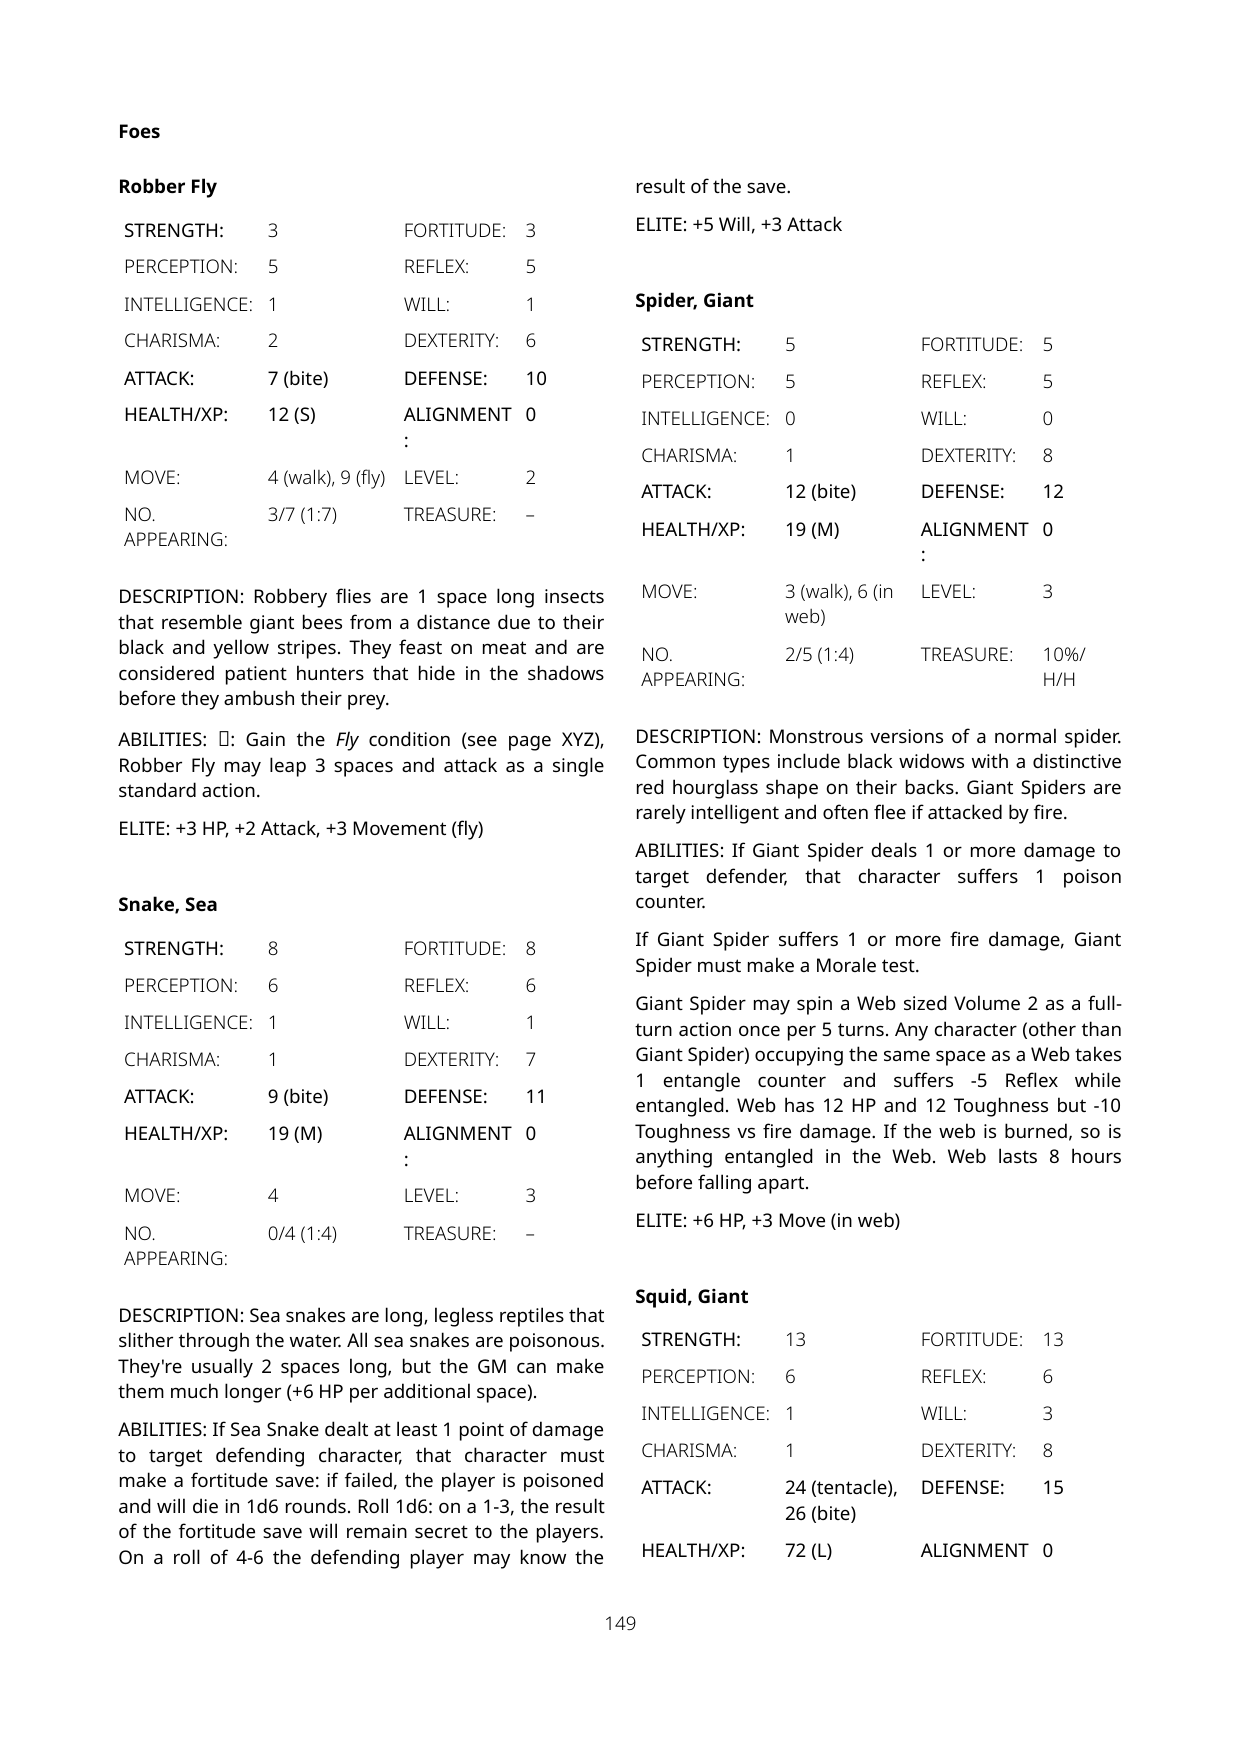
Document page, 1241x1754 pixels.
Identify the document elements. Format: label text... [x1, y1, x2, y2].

table_cell 0 [520, 1115, 606, 1177]
table_header STRENGTH: [118, 211, 262, 248]
table_header FORTITUDE: [398, 211, 520, 248]
table_cell LEVEL: [398, 1177, 520, 1214]
table_header 8 [520, 930, 606, 967]
table_cell LEVEL: [915, 573, 1037, 635]
table_cell 6 [262, 967, 398, 1004]
table_cell – [520, 1214, 606, 1277]
table_cell DEXTERITY: [398, 1041, 520, 1078]
text ELITE: +6 HP, +3 Move (in web) [635, 1207, 1122, 1232]
text ELITE: +3 HP, +2 Attack, +3 Movement (fly) [118, 816, 605, 841]
table_cell DEXTERITY: [915, 436, 1037, 473]
table_header 8 [262, 930, 398, 967]
table_cell 0 [1037, 399, 1123, 436]
text ABILITIES: If Sea Snake dealt at least 1 point of damage to target defending character, that character must make a fortitude save: if failed, the player is poisoned and will die in 1d6 rounds. Roll 1d6: on a 1-3, the result of the fortitude save will remain secret to the players. On a roll of 4-6 the defending player may know the [118, 1417, 605, 1570]
table_header STRENGTH: [118, 930, 262, 967]
text Giant Spider may spin a Web sized Volume 2 as a full-turn action once per 5 turns. Any character (other than Giant Spider) occupying the same space as a Web takes 1 entangle counter and suffers -5 Reflex while entangled. Web has 12 HP and 12 Toughness but -10 Toughness vs fire damage. If the web is burned, so is anything entangled in the Web. Web lasts 8 hours before falling apart. [635, 990, 1122, 1194]
table_cell 1 [262, 285, 398, 322]
table_cell 7 [520, 1041, 606, 1078]
table_cell CHARISMA: [635, 1432, 779, 1469]
table_cell 5 [262, 248, 398, 285]
table_header 3 [262, 211, 398, 248]
table_cell 0/4 (1:4) [262, 1214, 398, 1277]
text result of the save. [635, 173, 1122, 199]
table_header STRENGTH: [635, 325, 779, 362]
table_cell ALIGNMENT: [398, 396, 520, 458]
table_cell 2 [520, 459, 606, 496]
table_cell 7 (bite) [262, 359, 398, 396]
table_header FORTITUDE: [915, 325, 1037, 362]
text Snake, Sea [118, 892, 605, 917]
table_cell 10%/H/H [1037, 635, 1123, 698]
table_cell 3/7 (1:7) [262, 496, 398, 558]
text DESCRIPTION: Monstrous versions of a normal spider. Common types include black widows with a distinctive red hourglass shape on their backs. Giant Spiders are rarely intelligent and often flee if attacked by fire. [635, 698, 1122, 825]
table_cell INTELLIGENCE: [118, 285, 262, 322]
table_cell REFLEX: [398, 967, 520, 1004]
table_cell MOVE: [635, 573, 779, 635]
table_cell ATTACK: [635, 473, 779, 510]
table_cell 3 [1037, 573, 1123, 635]
table_cell 4 (walk), 9 (fly) [262, 459, 398, 496]
table_cell PERCEPTION: [635, 1358, 779, 1395]
table_cell 1 [262, 1004, 398, 1041]
table_header 13 [779, 1321, 915, 1358]
table_header 5 [1037, 325, 1123, 362]
table_cell 11 [520, 1078, 606, 1114]
table_cell 5 [520, 248, 606, 285]
table_header FORTITUDE: [398, 930, 520, 967]
table_cell 3 [520, 1177, 606, 1214]
table_cell – [520, 496, 606, 558]
table_cell REFLEX: [915, 362, 1037, 399]
table_cell 4 [262, 1177, 398, 1214]
table_cell 8 [1037, 1432, 1123, 1469]
table_cell DEXTERITY: [915, 1432, 1037, 1469]
table_cell WILL: [915, 1395, 1037, 1432]
table_cell ALIGNMENT: [915, 510, 1037, 573]
table_cell 9 (bite) [262, 1078, 398, 1114]
table_cell 6 [1037, 1358, 1123, 1395]
table_cell 1 [779, 1432, 915, 1469]
text ELITE: +5 Will, +3 Attack [635, 211, 1122, 237]
table_cell WILL: [398, 285, 520, 322]
table_cell HEALTH/XP: [118, 1115, 262, 1177]
table_cell 0 [520, 396, 606, 458]
table_cell 1 [520, 1004, 606, 1041]
table_cell 12 (bite) [779, 473, 915, 510]
table_header STRENGTH: [635, 1321, 779, 1358]
table_cell 10 [520, 359, 606, 396]
text If Giant Spider suffers 1 or more fire damage, Giant Spider must make a Morale test. [635, 927, 1122, 978]
table_cell REFLEX: [915, 1358, 1037, 1395]
table_header FORTITUDE: [915, 1321, 1037, 1358]
text Spider, Giant [635, 287, 1122, 313]
table_cell 12 (S) [262, 396, 398, 458]
table_cell 3 [1037, 1395, 1123, 1432]
table_cell CHARISMA: [118, 322, 262, 359]
text DESCRIPTION: Robbery flies are 1 space long insects that resemble giant bees from a distance due to their black and yellow stripes. They feast on meat and are considered patient hunters that hide in the shadows before they ambush their prey. [118, 558, 605, 711]
table_header 3 [520, 211, 606, 248]
table_cell WILL: [398, 1004, 520, 1041]
table_cell PERCEPTION: [118, 248, 262, 285]
table_cell 2 [262, 322, 398, 359]
table_cell TREASURE: [915, 635, 1037, 698]
table_cell WILL: [915, 399, 1037, 436]
table_cell REFLEX: [398, 248, 520, 285]
table_cell TREASURE: [398, 1214, 520, 1277]
table_cell NO. APPEARING: [635, 635, 779, 698]
table_cell CHARISMA: [635, 436, 779, 473]
table_cell DEXTERITY: [398, 322, 520, 359]
table_cell 15 [1037, 1469, 1123, 1531]
text ABILITIES: If Giant Spider deals 1 or more damage to target defender, that character suffers 1 poison counter. [635, 838, 1122, 914]
table_cell HEALTH/XP: [635, 1531, 779, 1568]
table_cell 0 [1037, 1531, 1123, 1568]
table_cell INTELLIGENCE: [635, 399, 779, 436]
table_cell 0 [779, 399, 915, 436]
table_cell HEALTH/XP: [118, 396, 262, 458]
table_cell 1 [779, 1395, 915, 1432]
table_cell 0 [1037, 510, 1123, 573]
table_cell 2/5 (1:4) [779, 635, 915, 698]
table_cell 19 (M) [262, 1115, 398, 1177]
table_cell HEALTH/XP: [635, 510, 779, 573]
table_cell LEVEL: [398, 459, 520, 496]
table_cell DEFENSE: [915, 1469, 1037, 1531]
text Squid, Giant [635, 1283, 1122, 1308]
table_cell INTELLIGENCE: [635, 1395, 779, 1432]
table_cell 8 [1037, 436, 1123, 473]
table_cell MOVE: [118, 459, 262, 496]
table_cell NO. APPEARING: [118, 1214, 262, 1277]
table_cell 24 (tentacle), 26 (bite) [779, 1469, 915, 1531]
table_cell 1 [262, 1041, 398, 1078]
text DESCRIPTION: Sea snakes are long, legless reptiles that slither through the water. All sea snakes are poisonous. They're usually 2 spaces long, but the GM can make them much longer (+6 HP per additional space). [118, 1277, 605, 1404]
table_cell NO. APPEARING: [118, 496, 262, 558]
table_cell MOVE: [118, 1177, 262, 1214]
table_cell INTELLIGENCE: [118, 1004, 262, 1041]
table_cell TREASURE: [398, 496, 520, 558]
table_header 5 [779, 325, 915, 362]
table_cell 6 [520, 322, 606, 359]
table_cell ATTACK: [118, 1078, 262, 1114]
table_cell ALIGNMENT: [398, 1115, 520, 1177]
table_cell 3 (walk), 6 (in web) [779, 573, 915, 635]
table_cell PERCEPTION: [635, 362, 779, 399]
text Robber Fly [118, 173, 605, 199]
table_cell CHARISMA: [118, 1041, 262, 1078]
table_cell 6 [779, 1358, 915, 1395]
table_cell ATTACK: [635, 1469, 779, 1531]
table_cell DEFENSE: [398, 359, 520, 396]
table_cell 1 [779, 436, 915, 473]
table_cell DEFENSE: [398, 1078, 520, 1114]
text ABILITIES: : Gain the Fly condition (see page XYZ), Robber Fly may leap 3 spaces and attack as a single standard action. [118, 724, 605, 803]
table_cell 5 [779, 362, 915, 399]
table_header 13 [1037, 1321, 1123, 1358]
table_cell 5 [1037, 362, 1123, 399]
table_cell 19 (M) [779, 510, 915, 573]
table_cell DEFENSE: [915, 473, 1037, 510]
table_cell ATTACK: [118, 359, 262, 396]
table_cell 6 [520, 967, 606, 1004]
table_cell PERCEPTION: [118, 967, 262, 1004]
table_cell 12 [1037, 473, 1123, 510]
table_cell 72 (L) [779, 1531, 915, 1568]
table_cell ALIGNMENT [915, 1531, 1037, 1568]
table_cell 1 [520, 285, 606, 322]
